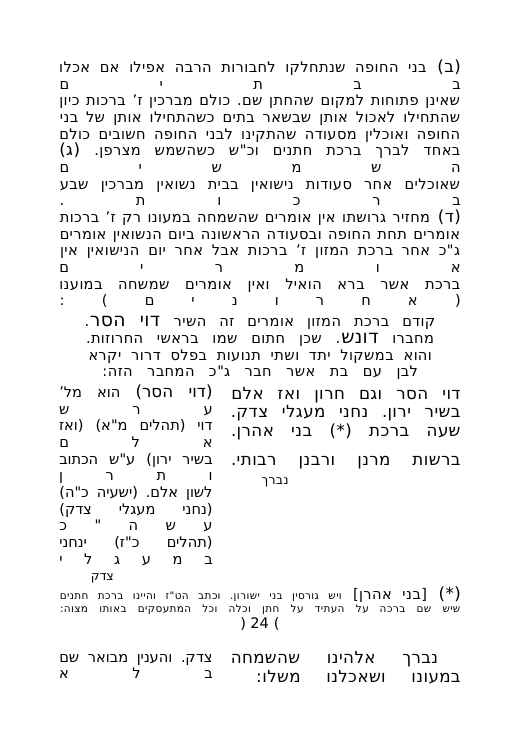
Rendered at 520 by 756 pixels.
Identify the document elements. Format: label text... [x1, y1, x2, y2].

table_header [213, 649, 231, 686]
text ) 24 ( [59, 615, 461, 632]
text (ב) בני החופה שנתחלקו לחבורות הרבה אפילו אם אכלו בבתים [59, 59, 461, 92]
text שהתחילו לאכול אותן שבשאר בתים כשהתחילו אותן של בני [59, 109, 461, 126]
text והוא במשקול יתד ושתי תנועות בפלס דרור יקרא [59, 347, 461, 363]
text שיש שם ברכה על העתיד על חתן וכלה וכל המתעסקים באותו מצוה: [59, 603, 461, 615]
table_header צדק. והענין מבואר שם בלא [59, 649, 212, 686]
text שאוכלים אחר סעודות נישואין בבית נשואין מברכין שבע ברכות. [59, 176, 461, 209]
text (*) [בני אהרן] ויש גורסין בני ישורון. וכתב הט"ז והיינו ברכת חתנים [59, 584, 461, 603]
text מחברו דונש. שכן חתום שמו בראשי החרוזות. [59, 330, 461, 347]
text לבן עם בת אשר חבר ג"כ המחבר הזה: [59, 363, 461, 380]
text קודם ברכת המזון אומרים זה השיר דוי הסר. [59, 313, 461, 330]
text החופה ואוכלין מסעודה שהתקינו לבני החופה חשובים כולם [59, 126, 461, 142]
text (ד) מחזיר גרושתו אין אומרים שהשמחה במעונו רק ז’ ברכות [59, 209, 461, 226]
table_header נברך אלהינו שהשמחה במעונו ושאכלנו משלו: [231, 649, 461, 686]
table_header דוי הסר וגם חרון ואז אלם בשיר ירון. נחני מעגלי צדק. שעה ברכת (*) בני אהרן. ברשות מרנן ורבנן רבותי. נברך [231, 384, 461, 584]
text אומרים תחת החופה ובסעודה הראשונה ביום הנשואין אומרים [59, 226, 461, 242]
text שאינן פתוחות למקום שהחתן שם. כולם מברכין ז’ ברכות כיון [59, 92, 461, 109]
text באחד לברך ברכת חתנים וכ"ש כשהשמש מצרפן. (ג) השמשים [59, 142, 461, 176]
table_header [213, 384, 231, 584]
text ברכת אשר ברא הואיל ואין אומרים שמשחה במוענו (אחרונים): [59, 276, 461, 309]
table_header (דוי הסר) הוא מל’ ערש דוי (תהלים מ"א) (ואז אלם בשיר ירון) ע"ש הכתוב ותרן לשון אלם. (ישעיה כ"ה) (נחני מעגלי צדק) עשה"כ (תהלים כ"ז) ינחני במעגלי צדק [59, 384, 212, 584]
text ג"כ אחר ברכת המזון ז’ ברכות אבל אחר יום הנישואין אין אומרים [59, 242, 461, 276]
